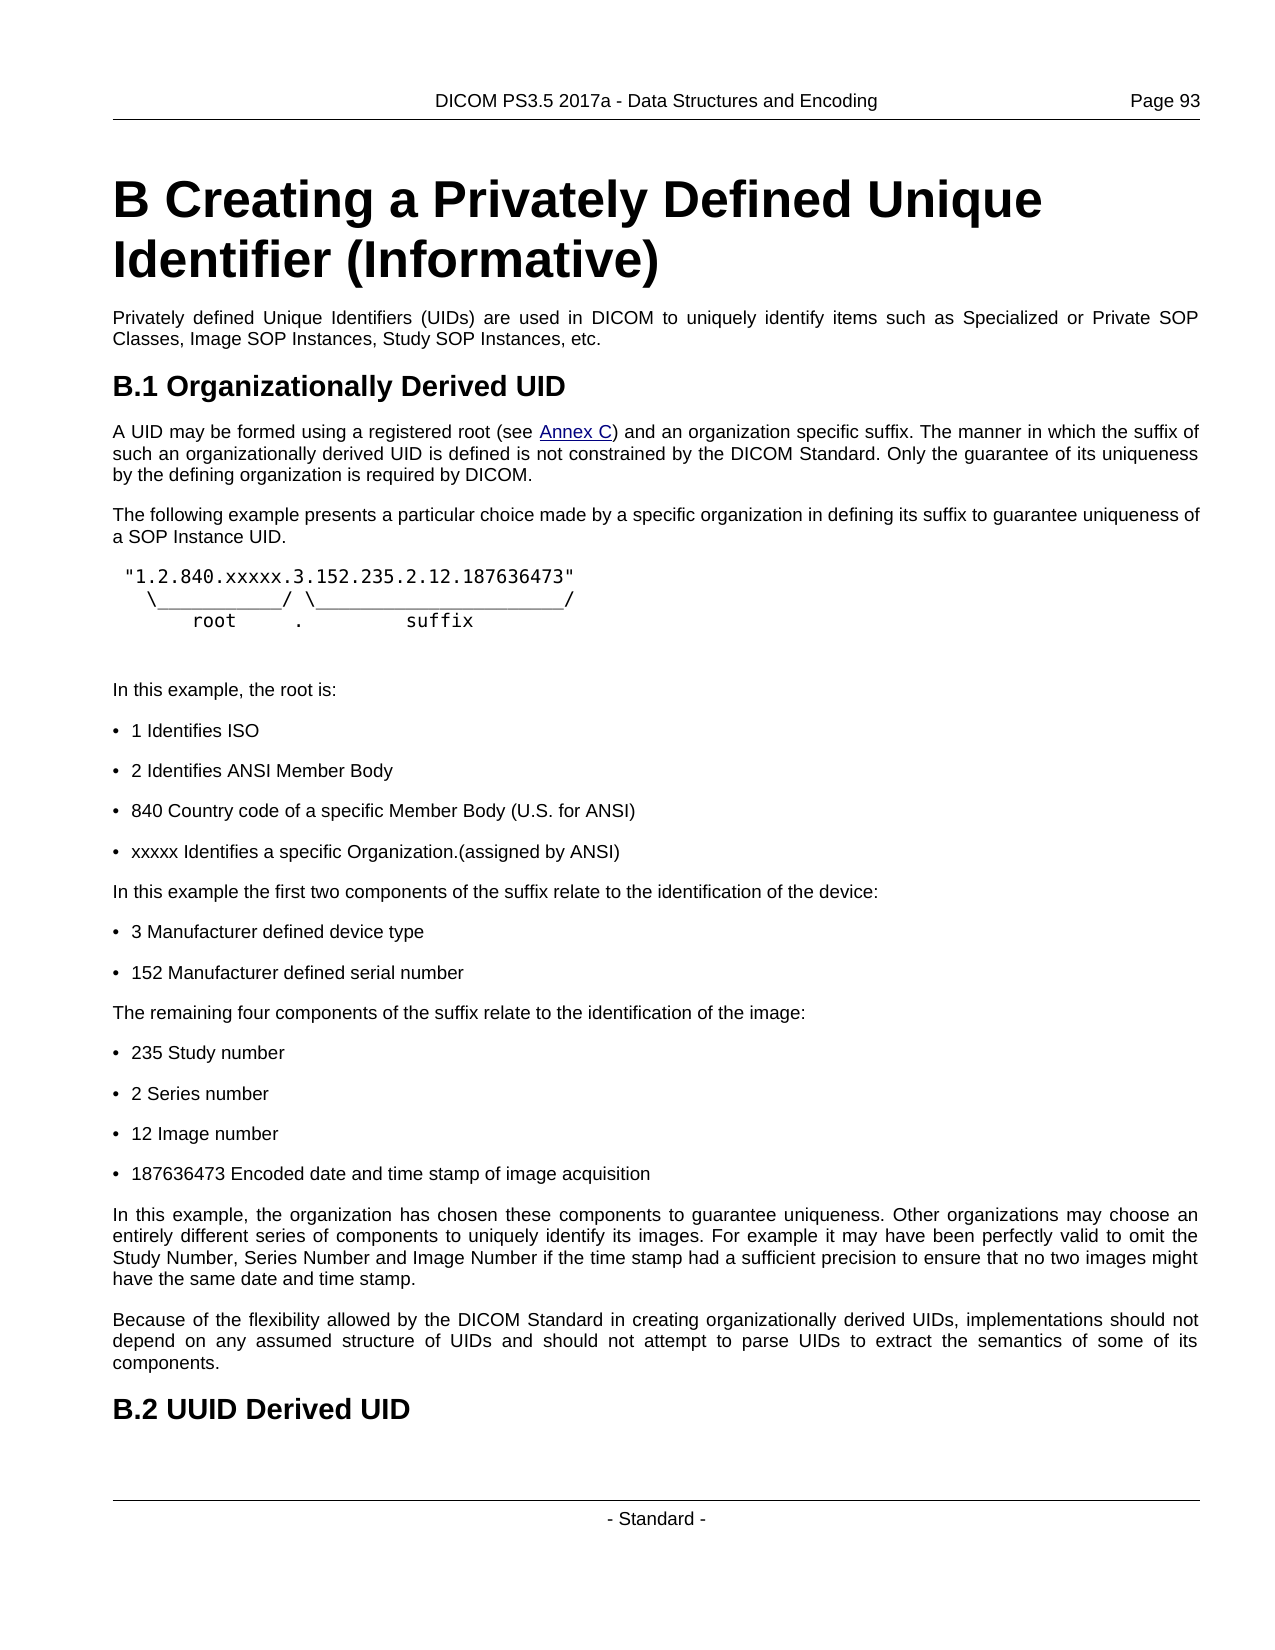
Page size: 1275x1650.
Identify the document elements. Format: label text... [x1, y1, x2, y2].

list 235 Study number [112, 1042, 1200, 1064]
list 840 Country code of a specific Member Body (U.S. for ANSI) [112, 800, 1200, 822]
list 187636473 Encoded date and time stamp of image acquisition [112, 1163, 1200, 1184]
text B Creating a Privately Defined Unique Identifier (Informative) [112, 169, 1200, 288]
list 3 Manufacturer defined device type [112, 921, 1200, 943]
text Because of the flexibility allowed by the DICOM Standard in creating organizationally derived UIDs, implementations should not depend on any assumed structure of UIDs and should not attempt to parse UIDs to extract the semantics of some of its components. [112, 1308, 1200, 1373]
list xxxxx Identifies a specific Organization.(assigned by ANSI) [112, 841, 1200, 862]
text A UID may be formed using a registered root (see Annex C) and an organization specific suffix. The manner in which the suffix of such an organizationally derived UID is defined is not constrained by the DICOM Standard. Only the guarantee of its uniqueness by the defining organization is required by DICOM. [112, 421, 1200, 486]
list 152 Manufacturer defined serial number [112, 961, 1200, 983]
text In this example, the root is: [112, 679, 1200, 701]
list 1 Identifies ISO [112, 719, 1200, 741]
text The remaining four components of the suffix relate to the identification of the image: [112, 1002, 1200, 1023]
text "1.2.840.xxxxx.3.152.235.2.12.187636473" \___________/ \______________________/ root . suffix [112, 566, 1200, 661]
text In this example, the organization has chosen these components to guarantee uniqueness. Other organizations may choose an entirely different series of components to uniquely identify its images. For example it may have been perfectly valid to omit the Study Number, Series Number and Image Number if the time stamp had a sufficient precision to ensure that no two images might have the same date and time stamp. [112, 1203, 1200, 1289]
text The following example presents a particular choice made by a specific organization in defining its suffix to guarantee uniqueness of a SOP Instance UID. [112, 504, 1200, 547]
text In this example the first two components of the suffix relate to the identification of the device: [112, 881, 1200, 902]
list 12 Image number [112, 1123, 1200, 1144]
text B.1 Organizationally Derived UID [112, 368, 1200, 402]
list 2 Identifies ANSI Member Body [112, 760, 1200, 781]
text Privately defined Unique Identifiers (UIDs) are used in DICOM to uniquely identify items such as Specialized or Private SOP Classes, Image SOP Instances, Study SOP Instances, etc. [112, 307, 1200, 350]
list 2 Series number [112, 1082, 1200, 1104]
text B.2 UUID Derived UID [112, 1392, 1200, 1425]
